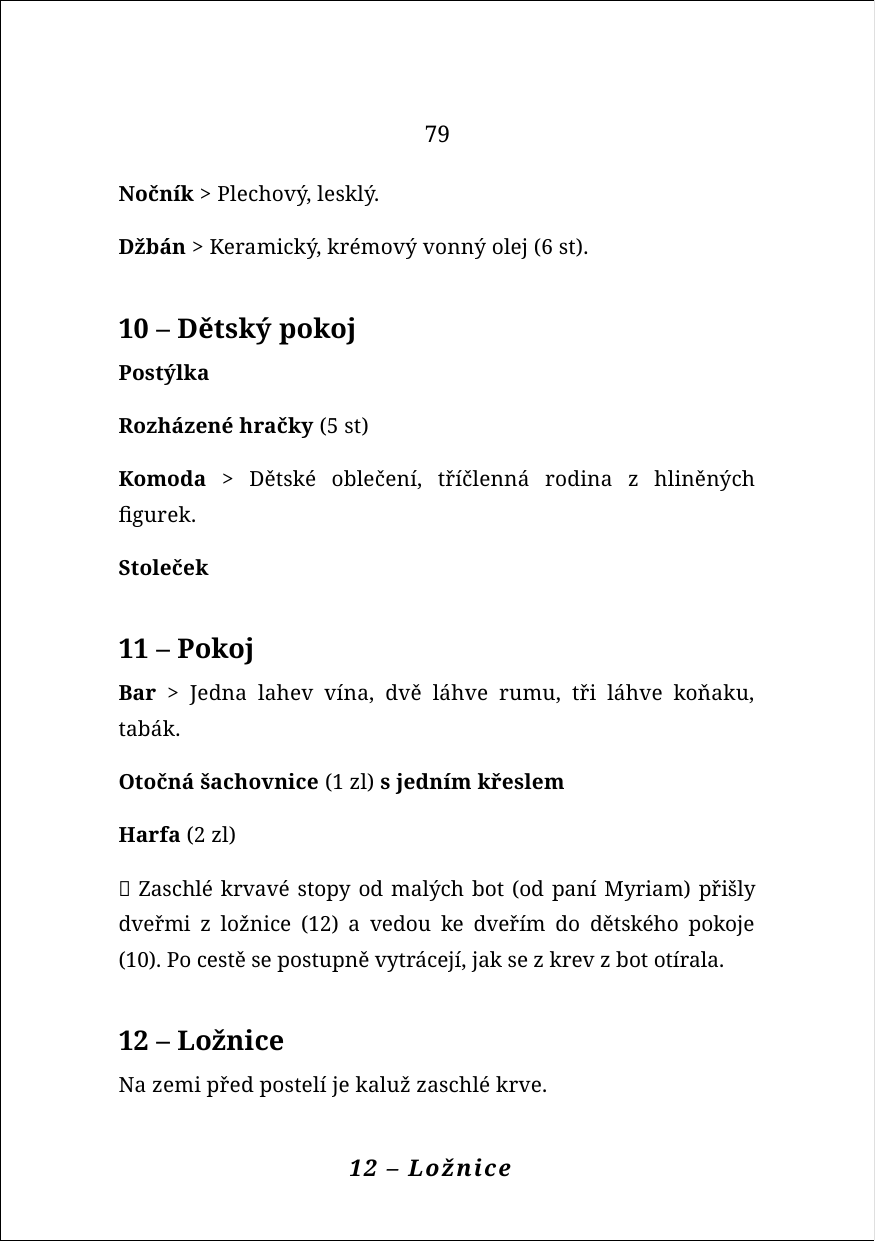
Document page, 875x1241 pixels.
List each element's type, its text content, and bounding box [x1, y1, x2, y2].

text 👣 Zaschlé krvavé stopy od malých bot (od paní Myriam) přišly dveřmi z ložnice (12) a vedou ke dveřím do dětského pokoje (10). Po cestě se postupně vytrácejí, jak se z krev z bot otírala. [118, 874, 756, 973]
text Na zemi před postelí je kaluž zaschlé krve. [118, 1070, 756, 1099]
text Nočník > Plechový, lesklý. [118, 179, 756, 207]
subtitle 10 – Dětský pokoj [118, 309, 756, 346]
subtitle 11 – Pokoj [118, 630, 756, 667]
text Otočná šachovnice (1 zl) s jedním křeslem [118, 767, 756, 796]
text Džbán > Keramický, krémový vonný olej (6 st). [118, 232, 756, 261]
text Komoda > Dětské oblečení, tříčlenná rodina z hliněných figurek. [118, 464, 756, 528]
text Postýlka [118, 358, 756, 386]
text Bar > Jedna lahev vína, dvě láhve rumu, tři láhve koňaku, tabák. [118, 678, 756, 742]
text Rozházené hračky (5 st) [118, 411, 756, 439]
subtitle 12 – Ložnice [118, 1022, 756, 1058]
text Harfa (2 zl) [118, 820, 756, 849]
text Stoleček [118, 553, 756, 581]
